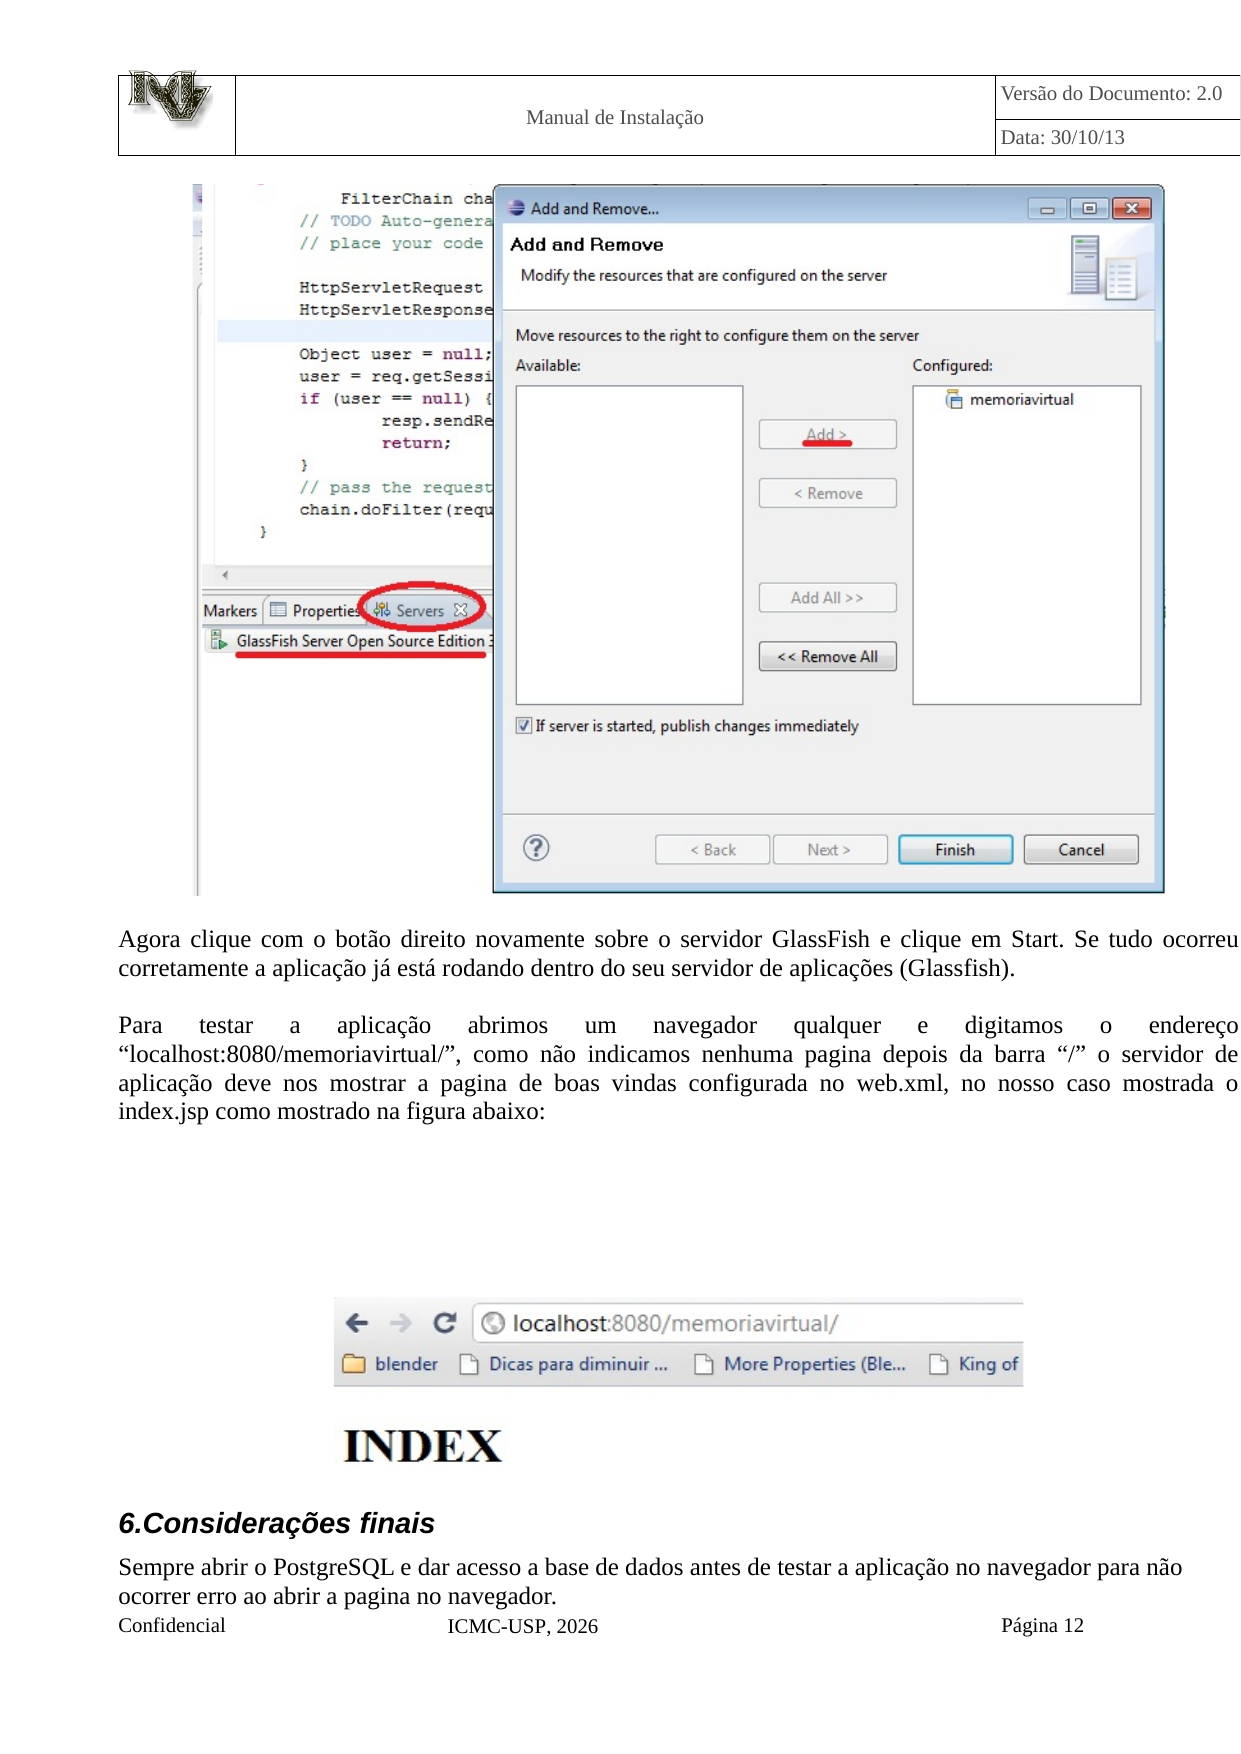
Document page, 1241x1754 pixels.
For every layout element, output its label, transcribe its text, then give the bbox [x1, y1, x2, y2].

text Para testar a aplicação abrimos um navegador qualquer e digitamos o endereço “localhost:8080/memoriavirtual/”, como não indicamos nenhuma pagina depois da barra “/” o servidor de aplicação deve nos mostrar a pagina de boas vindas configurada no web.xml, no nosso caso mostrada o index.jsp como mostrado na figura abaixo: [118, 1010, 1240, 1125]
text Sempre abrir o PostgreSQL e dar acesso a base de dados antes de testar a aplicação no navegador para não ocorrer erro ao abrir a pagina no navegador. [118, 1552, 1240, 1610]
subtitle Considerações finais [118, 1323, 1240, 1540]
text Agora clique com o botão direito novamente sobre o servidor GlassFish e clique em Start. Se tudo ocorreu corretamente a aplicação já está rodando dentro do seu servidor de aplicações (Glassfish). [118, 924, 1240, 981]
